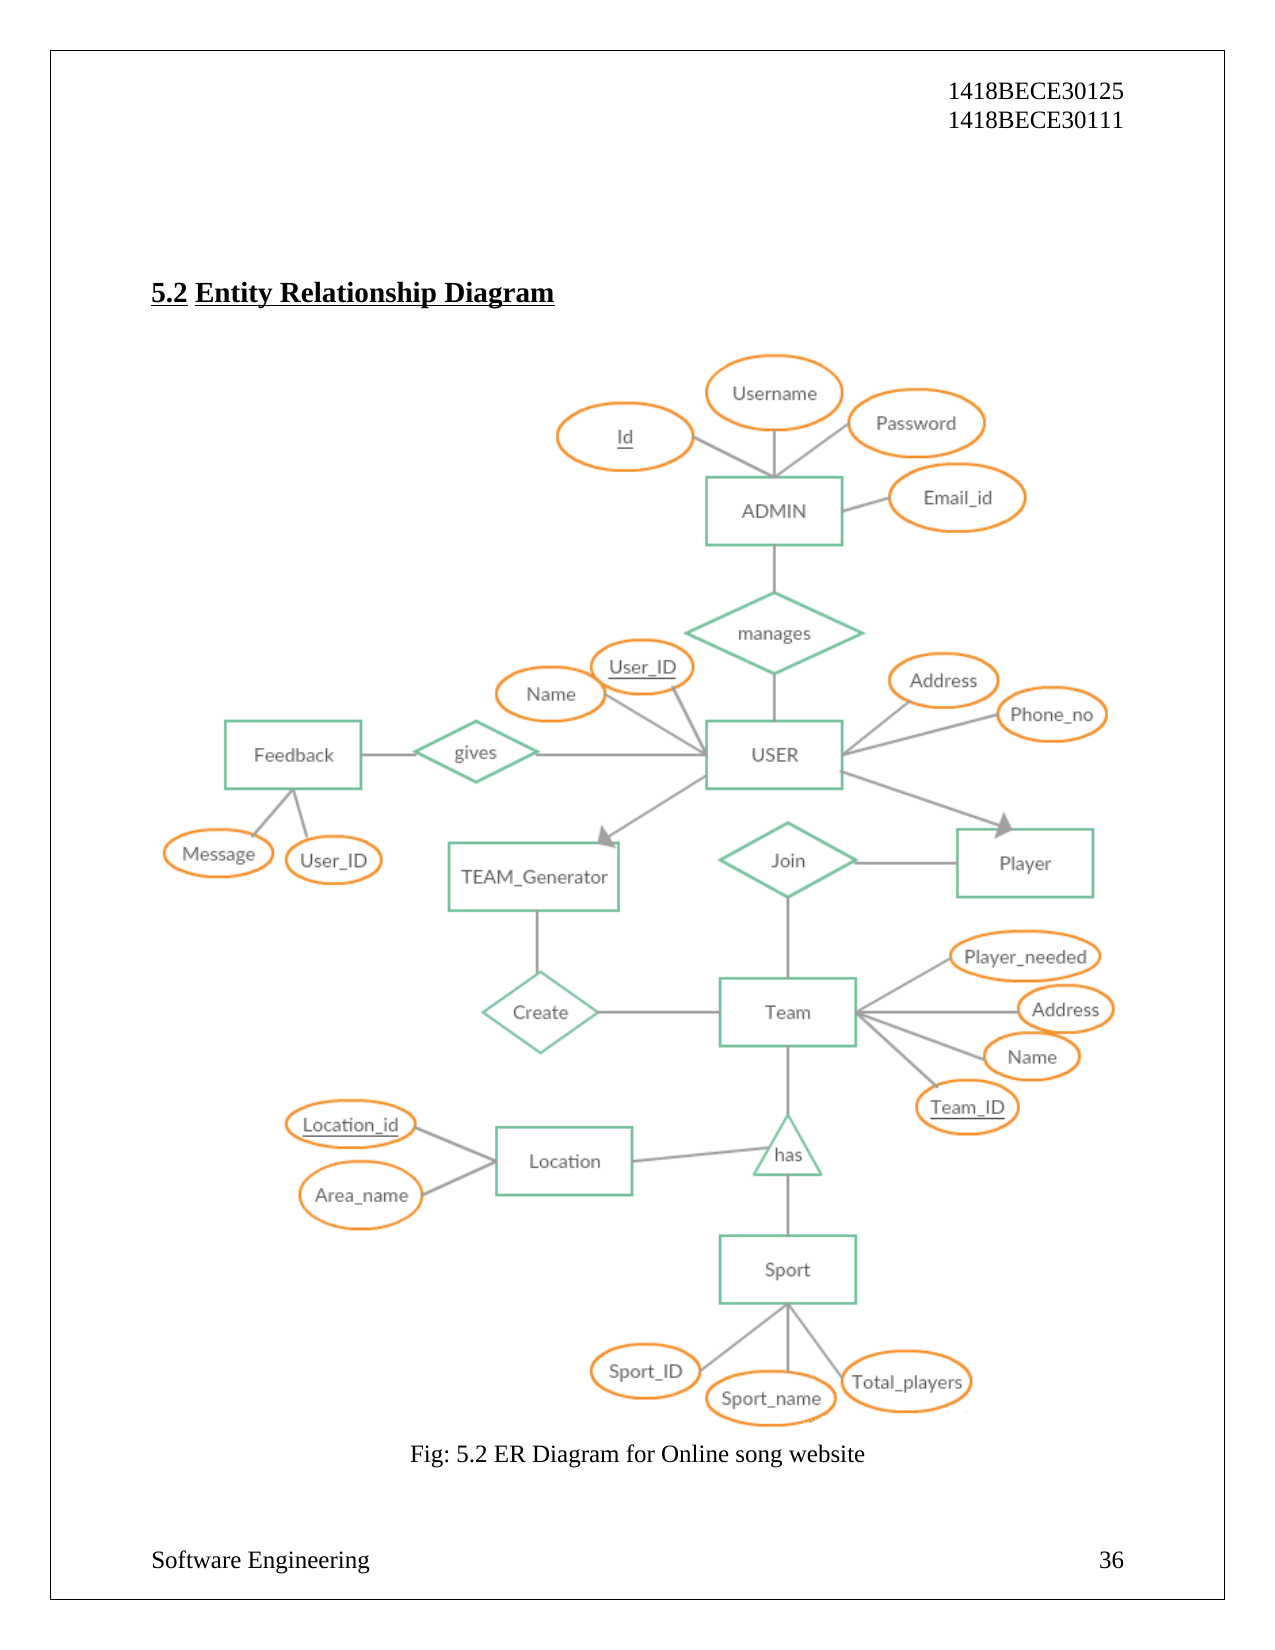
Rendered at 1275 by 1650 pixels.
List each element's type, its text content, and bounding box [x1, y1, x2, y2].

picture [151, 342, 1127, 1439]
text Fig: 5.2 ER Diagram for Online song website [151, 1439, 1124, 1468]
text 5.2 Entity Relationship Diagram [151, 276, 1124, 309]
